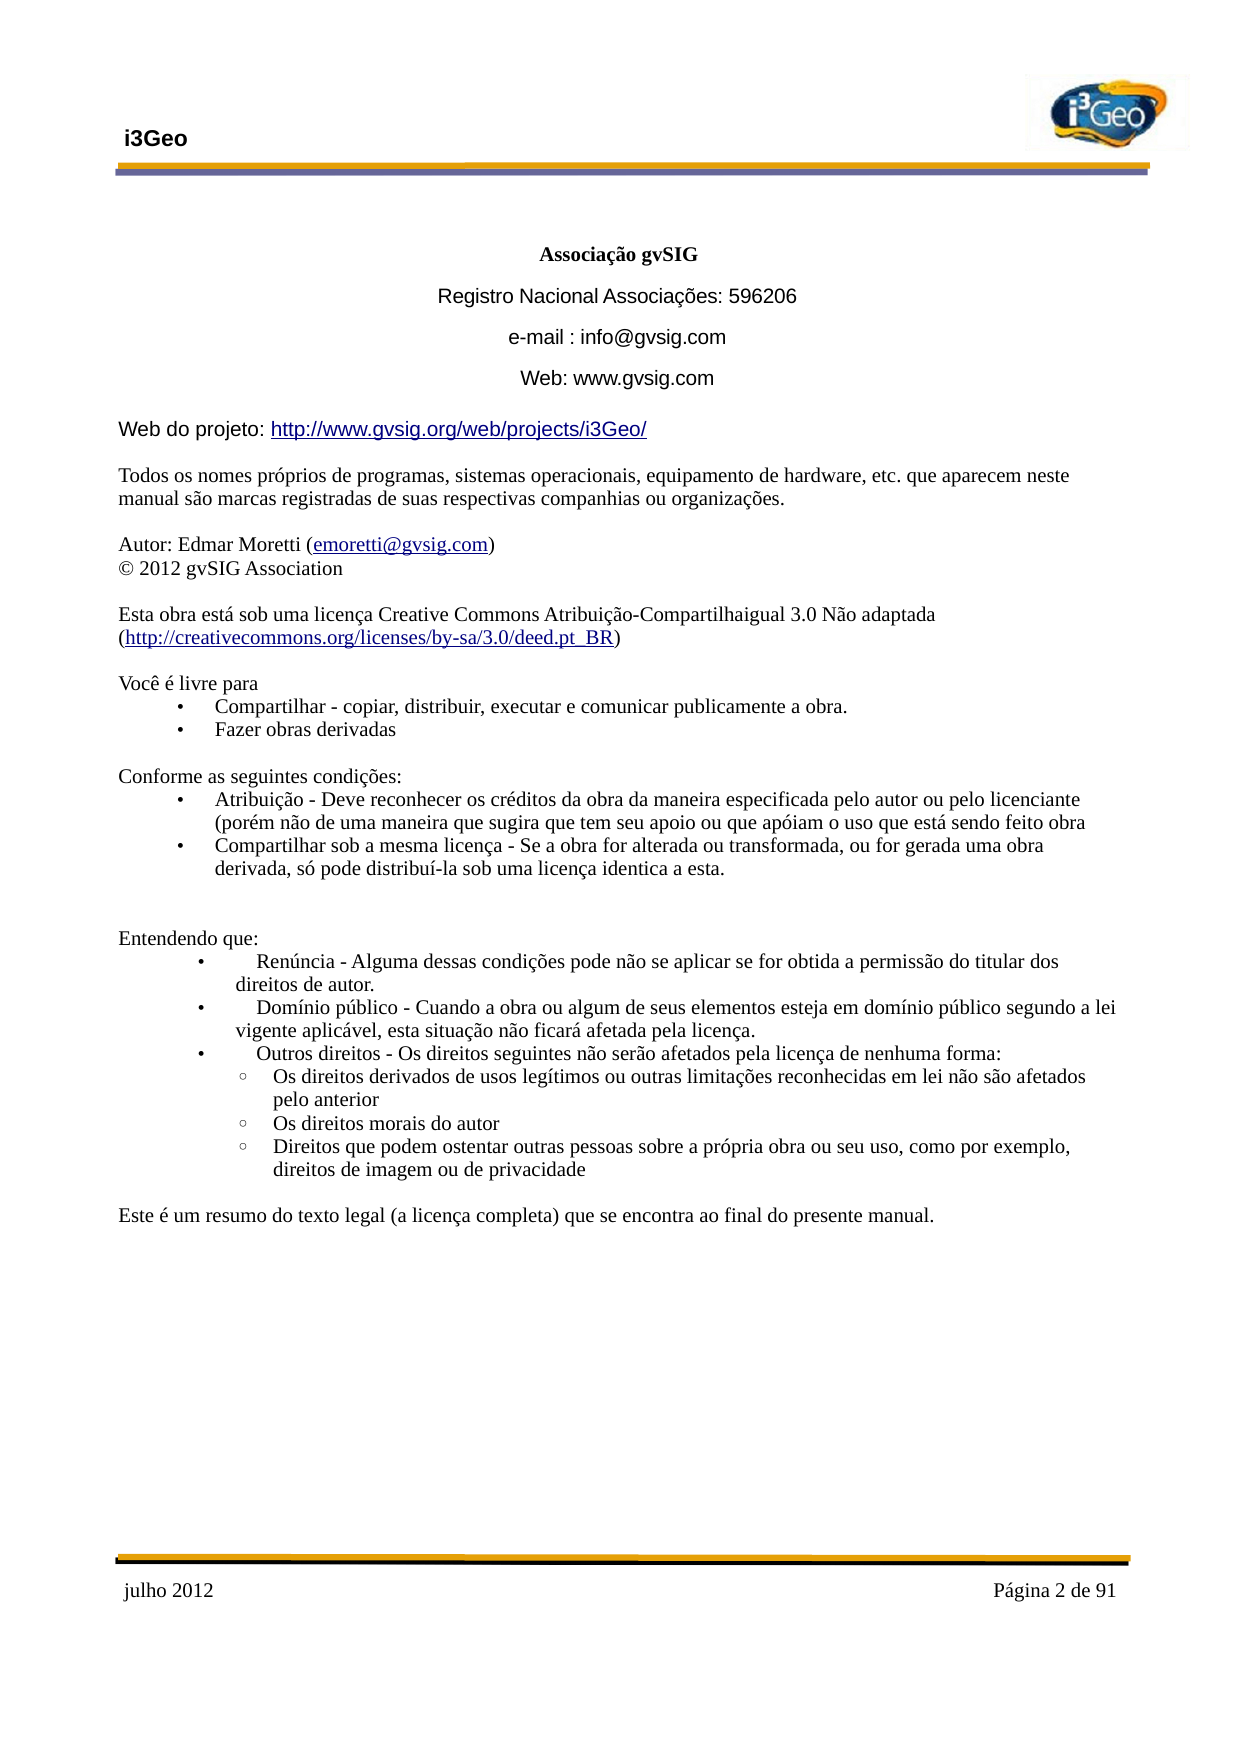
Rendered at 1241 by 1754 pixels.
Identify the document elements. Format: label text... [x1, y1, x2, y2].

text Conforme as seguintes condições: [118, 764, 1122, 788]
text Este é um resumo do texto legal (a licença completa) que se encontra ao final do presente manual. [118, 1204, 1122, 1227]
list Renúncia - Alguma dessas condições pode não se aplicar se for obtida a permissão do titular dos direitos de autor. [198, 949, 1122, 996]
table_cell Registro Nacional Associações: 596206 e-mail : info@gvsig.com Web: www.gvsig.com [120, 278, 1117, 389]
list Domínio público - Cuando a obra ou algum de seus elementos esteja em domínio público segundo a lei vigente aplicável, esta situação não ficará afetada pela licença. [198, 996, 1122, 1042]
list Os direitos morais do autor [235, 1111, 1122, 1134]
text Entendendo que: [118, 926, 1122, 949]
text Esta obra está sob uma licença Creative Commons Atribuição-Compartilhaigual 3.0 Não adaptada (http://creativecommons.org/licenses/by-sa/3.0/deed.pt_BR) [118, 603, 1122, 649]
text © 2012 gvSIG Association [118, 556, 1122, 579]
list Compartilhar sob a mesma licença - Se a obra for alterada ou transformada, ou for gerada uma obra derivada, só pode distribuí-la sob uma licença identica a esta. [177, 834, 1122, 880]
list Compartilhar - copiar, distribuir, executar e comunicar publicamente a obra. [177, 695, 1122, 718]
list Os direitos derivados de usos legítimos ou outras limitações reconhecidas em lei não são afetados pelo anterior [235, 1065, 1122, 1111]
list Fazer obras derivadas [177, 718, 1122, 741]
text Web do projeto: http://www.gvsig.org/web/projects/i3Geo/ [118, 417, 1122, 441]
text Todos os nomes próprios de programas, sistemas operacionais, equipamento de hardware, etc. que aparecem neste manual são marcas registradas de suas respectivas companhias ou organizações. [118, 464, 1122, 510]
list Atribuição - Deve reconhecer os créditos da obra da maneira especificada pelo autor ou pelo licenciante (porém não de uma maneira que sugira que tem seu apoio ou que apóiam o uso que está sendo feito obra [177, 788, 1122, 834]
text Autor: Edmar Moretti (emoretti@gvsig.com) [118, 533, 1122, 556]
list Direitos que podem ostentar outras pessoas sobre a própria obra ou seu uso, como por exemplo, direitos de imagem ou de privacidade [235, 1134, 1122, 1181]
table_header Associação gvSIG [120, 243, 1117, 278]
list Outros direitos - Os direitos seguintes não serão afetados pela licença de nenhuma forma: [198, 1042, 1122, 1065]
picture [1025, 74, 1191, 151]
text Você é livre para [118, 672, 1122, 695]
